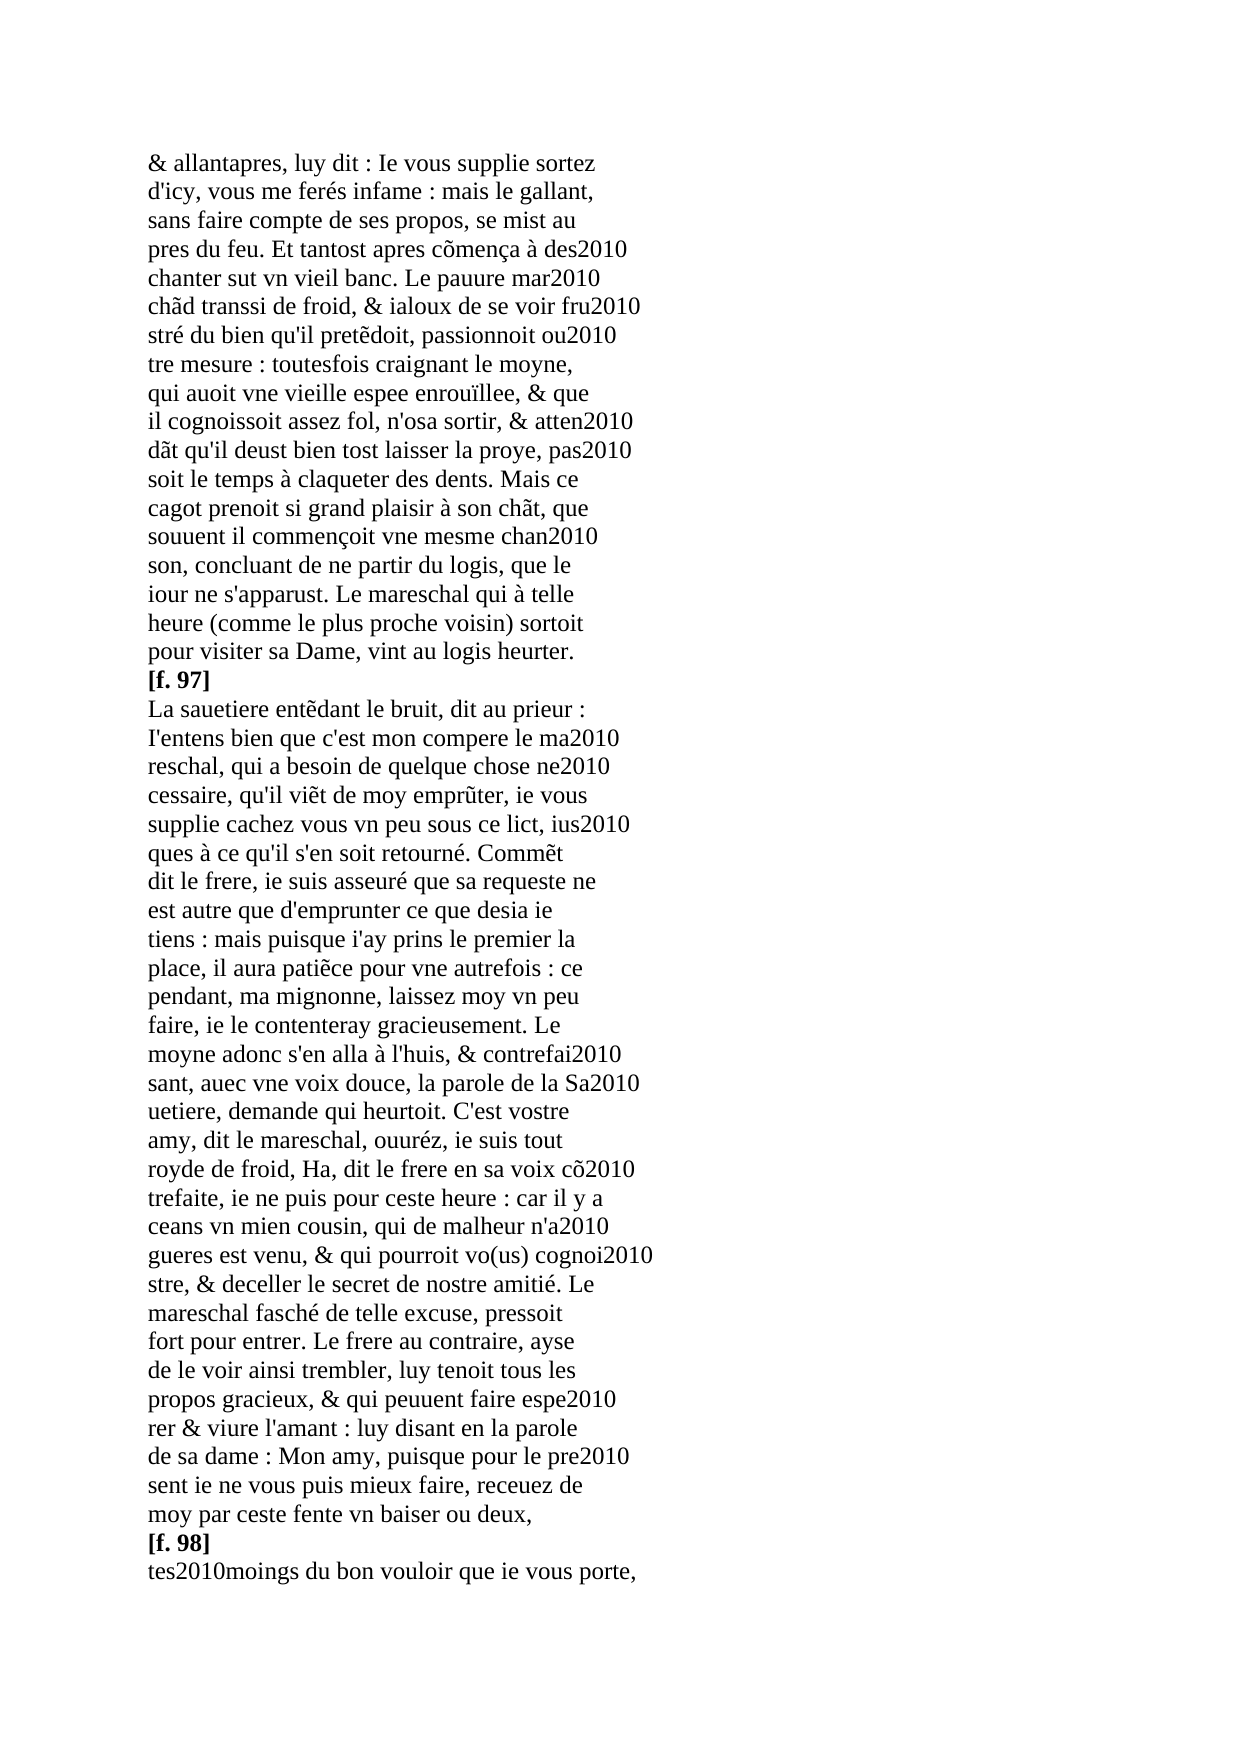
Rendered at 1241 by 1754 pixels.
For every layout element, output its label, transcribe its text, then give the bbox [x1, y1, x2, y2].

text & allantapres, luy dit : Ie vous supplie sortez d'icy, vous me ferés infame : mais le gallant, sans faire compte de ses propos, se mist au pres du feu. Et tantost apres cõmença à des2010 chanter sut vn vieil banc. Le pauure mar2010 chãd transsi de froid, & ialoux de se voir fru2010 stré du bien qu'il pretẽdoit, passionnoit ou2010 tre mesure : toutesfois craignant le moyne, qui auoit vne vieille espee enrouïllee, & que il cognoissoit assez fol, n'osa sortir, & atten2010 dãt qu'il deust bien tost laisser la proye, pas2010 soit le temps à claqueter des dents. Mais ce cagot prenoit si grand plaisir à son chãt, que souuent il commençoit vne mesme chan2010 son, concluant de ne partir du logis, que le iour ne s'apparust. Le mareschal qui à telle heure (comme le plus proche voisin) sortoit pour visiter sa Dame, vint au logis heurter. [f. 97] La sauetiere entẽdant le bruit, dit au prieur : I'entens bien que c'est mon compere le ma2010 reschal, qui a besoin de quelque chose ne2010 cessaire, qu'il viẽt de moy emprũter, ie vous supplie cachez vous vn peu sous ce lict, ius2010 ques à ce qu'il s'en soit retourné. Commẽt dit le frere, ie suis asseuré que sa requeste ne est autre que d'emprunter ce que desia ie tiens : mais puisque i'ay prins le premier la place, il aura patiẽce pour vne autrefois : ce pendant, ma mignonne, laissez moy vn peu faire, ie le contenteray gracieusement. Le moyne adonc s'en alla à l'huis, & contrefai2010 sant, auec vne voix douce, la parole de la Sa2010 uetiere, demande qui heurtoit. C'est vostre amy, dit le mareschal, ouuréz, ie suis tout royde de froid, Ha, dit le frere en sa voix cõ2010 trefaite, ie ne puis pour ceste heure : car il y a ceans vn mien cousin, qui de malheur n'a2010 gueres est venu, & qui pourroit vo(us) cognoi2010 stre, & deceller le secret de nostre amitié. Le mareschal fasché de telle excuse, pressoit fort pour entrer. Le frere au contraire, ayse de le voir ainsi trembler, luy tenoit tous les propos gracieux, & qui peuuent faire espe2010 rer & viure l'amant : luy disant en la parole de sa dame : Mon amy, puisque pour le pre2010 sent ie ne vous puis mieux faire, receuez de moy par ceste fente vn baiser ou deux, [f. 98] tes2010moings du bon vouloir que ie vous porte, [148, 148, 1093, 1585]
